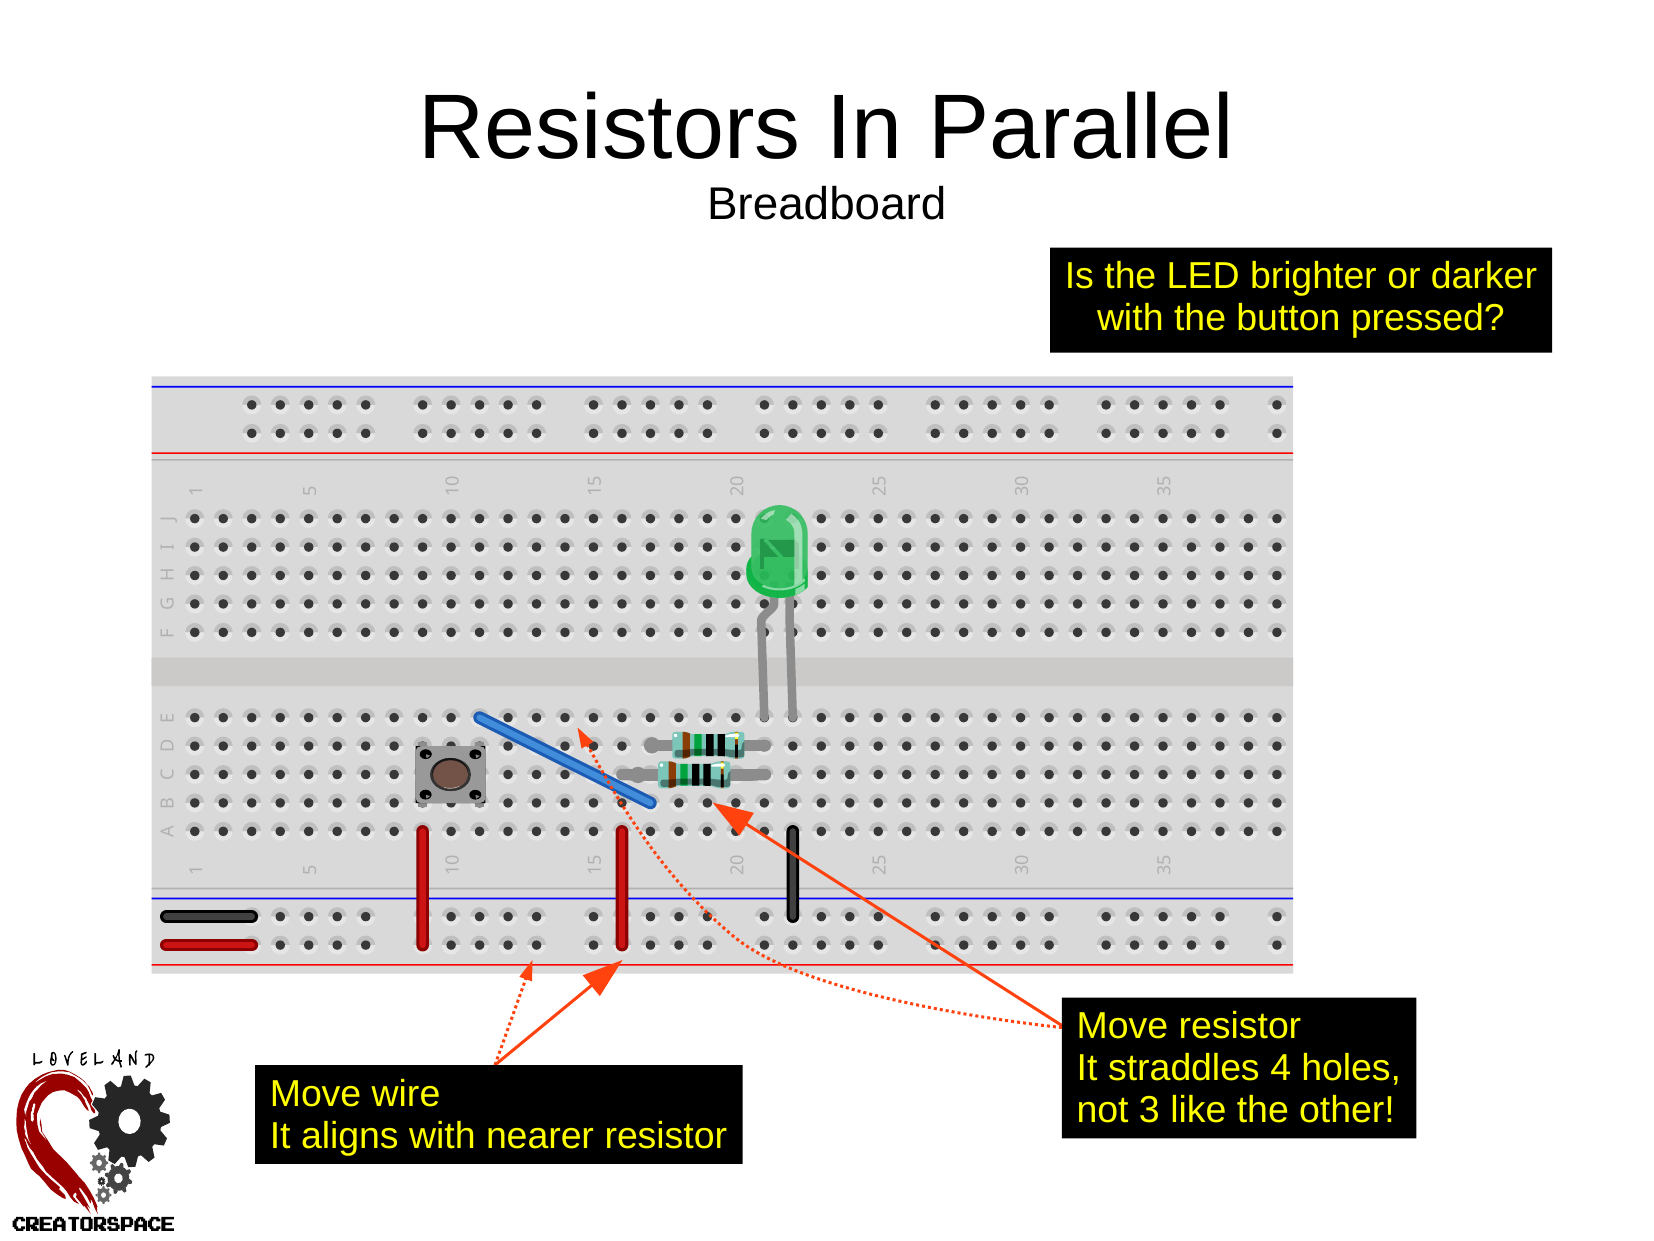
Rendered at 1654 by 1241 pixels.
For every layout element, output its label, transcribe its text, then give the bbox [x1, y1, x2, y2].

text_box Move resistor It straddles 4 holes, not 3 like the other! [1061, 997, 1417, 1139]
title Resistors In Parallel Breadboard [82, 49, 1571, 257]
text_box Is the LED brighter or darker with the button pressed? [1050, 247, 1553, 353]
text_box Move wire It aligns with nearer resistor [255, 1065, 743, 1164]
picture [150, 375, 1294, 976]
